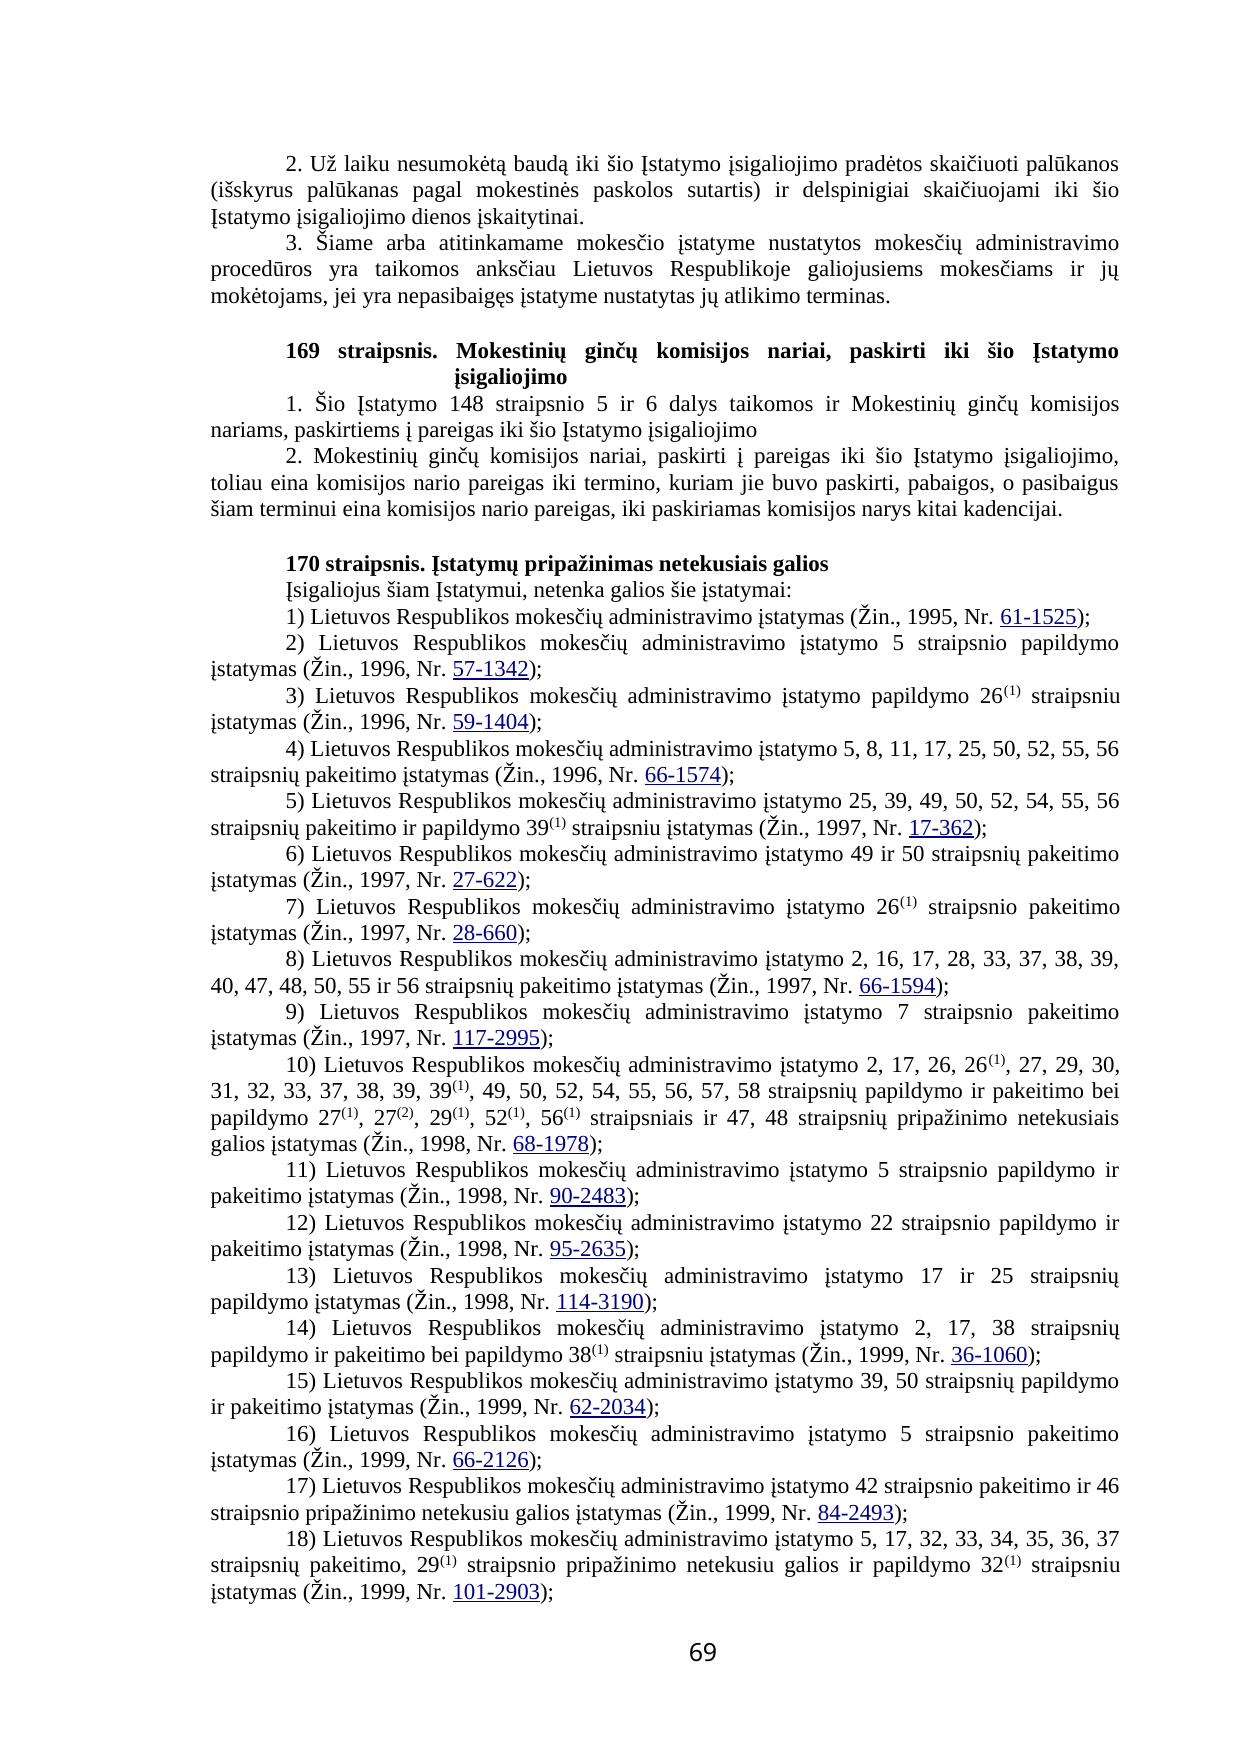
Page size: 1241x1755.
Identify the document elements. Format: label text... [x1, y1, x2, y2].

text 1. Šio Įstatymo 148 straipsnio 5 ir 6 dalys taikomos ir Mokestinių ginčų komisijos nariams, paskirtiems į pareigas iki šio Įstatymo įsigaliojimo [210, 389, 1120, 442]
text 9) Lietuvos Respublikos mokesčių administravimo įstatymo 7 straipsnio pakeitimo įstatymas (Žin., 1997, Nr. 117-2995); [210, 998, 1120, 1051]
text Įsigaliojus šiam Įstatymui, netenka galios šie įstatymai: [210, 576, 1120, 603]
text 16) Lietuvos Respublikos mokesčių administravimo įstatymo 5 straipsnio pakeitimo įstatymas (Žin., 1999, Nr. 66-2126); [210, 1420, 1120, 1472]
text 2) Lietuvos Respublikos mokesčių administravimo įstatymo 5 straipsnio papildymo įstatymas (Žin., 1996, Nr. 57-1342); [210, 629, 1120, 682]
text 13) Lietuvos Respublikos mokesčių administravimo įstatymo 17 ir 25 straipsnių papildymo įstatymas (Žin., 1998, Nr. 114-3190); [210, 1262, 1120, 1314]
text 6) Lietuvos Respublikos mokesčių administravimo įstatymo 49 ir 50 straipsnių pakeitimo įstatymas (Žin., 1997, Nr. 27-622); [210, 840, 1120, 893]
text 3. Šiame arba atitinkamame mokesčio įstatyme nustatytos mokesčių administravimo procedūros yra taikomos anksčiau Lietuvos Respublikoje galiojusiems mokesčiams ir jų mokėtojams, jei yra nepasibaigęs įstatyme nustatytas jų atlikimo terminas. [210, 229, 1120, 308]
text 8) Lietuvos Respublikos mokesčių administravimo įstatymo 2, 16, 17, 28, 33, 37, 38, 39, 40, 47, 48, 50, 55 ir 56 straipsnių pakeitimo įstatymas (Žin., 1997, Nr. 66-1594); [210, 945, 1120, 998]
text 170 straipsnis. Įstatymų pripažinimas netekusiais galios [210, 550, 1120, 576]
text 1) Lietuvos Respublikos mokesčių administravimo įstatymas (Žin., 1995, Nr. 61-1525); [210, 603, 1120, 629]
text 10) Lietuvos Respublikos mokesčių administravimo įstatymo 2, 17, 26, 26(1), 27, 29, 30, 31, 32, 33, 37, 38, 39, 39(1), 49, 50, 52, 54, 55, 56, 57, 58 straipsnių papildymo ir pakeitimo bei papildymo 27(1), 27(2), 29(1), 52(1), 56(1) straipsniais ir 47, 48 straipsnių pripažinimo netekusiais galios įstatymas (Žin., 1998, Nr. 68-1978); [210, 1051, 1120, 1156]
text 169 straipsnis. Mokestinių ginčų komisijos nariai, paskirti iki šio Įstatymo įsigaliojimo [285, 337, 1120, 389]
text 11) Lietuvos Respublikos mokesčių administravimo įstatymo 5 straipsnio papildymo ir pakeitimo įstatymas (Žin., 1998, Nr. 90-2483); [210, 1156, 1120, 1209]
text 12) Lietuvos Respublikos mokesčių administravimo įstatymo 22 straipsnio papildymo ir pakeitimo įstatymas (Žin., 1998, Nr. 95-2635); [210, 1209, 1120, 1262]
text 4) Lietuvos Respublikos mokesčių administravimo įstatymo 5, 8, 11, 17, 25, 50, 52, 55, 56 straipsnių pakeitimo įstatymas (Žin., 1996, Nr. 66-1574); [210, 734, 1120, 787]
text 5) Lietuvos Respublikos mokesčių administravimo įstatymo 25, 39, 49, 50, 52, 54, 55, 56 straipsnių pakeitimo ir papildymo 39(1) straipsniu įstatymas (Žin., 1997, Nr. 17-362); [210, 787, 1120, 840]
text 2. Mokestinių ginčų komisijos nariai, paskirti į pareigas iki šio Įstatymo įsigaliojimo, toliau eina komisijos nario pareigas iki termino, kuriam jie buvo paskirti, pabaigos, o pasibaigus šiam terminui eina komisijos nario pareigas, iki paskiriamas komisijos narys kitai kadencijai. [210, 442, 1120, 521]
text 2. Už laiku nesumokėtą baudą iki šio Įstatymo įsigaliojimo pradėtos skaičiuoti palūkanos (išskyrus palūkanas pagal mokestinės paskolos sutartis) ir delspinigiai skaičiuojami iki šio Įstatymo įsigaliojimo dienos įskaitytinai. [210, 150, 1120, 229]
text 18) Lietuvos Respublikos mokesčių administravimo įstatymo 5, 17, 32, 33, 34, 35, 36, 37 straipsnių pakeitimo, 29(1) straipsnio pripažinimo netekusiu galios ir papildymo 32(1) straipsniu įstatymas (Žin., 1999, Nr. 101-2903); [210, 1525, 1120, 1604]
text 3) Lietuvos Respublikos mokesčių administravimo įstatymo papildymo 26(1) straipsniu įstatymas (Žin., 1996, Nr. 59-1404); [210, 682, 1120, 734]
text 17) Lietuvos Respublikos mokesčių administravimo įstatymo 42 straipsnio pakeitimo ir 46 straipsnio pripažinimo netekusiu galios įstatymas (Žin., 1999, Nr. 84-2493); [210, 1472, 1120, 1525]
text 15) Lietuvos Respublikos mokesčių administravimo įstatymo 39, 50 straipsnių papildymo ir pakeitimo įstatymas (Žin., 1999, Nr. 62-2034); [210, 1367, 1120, 1420]
text 7) Lietuvos Respublikos mokesčių administravimo įstatymo 26(1) straipsnio pakeitimo įstatymas (Žin., 1997, Nr. 28-660); [210, 893, 1120, 945]
text 14) Lietuvos Respublikos mokesčių administravimo įstatymo 2, 17, 38 straipsnių papildymo ir pakeitimo bei papildymo 38(1) straipsniu įstatymas (Žin., 1999, Nr. 36-1060); [210, 1314, 1120, 1367]
